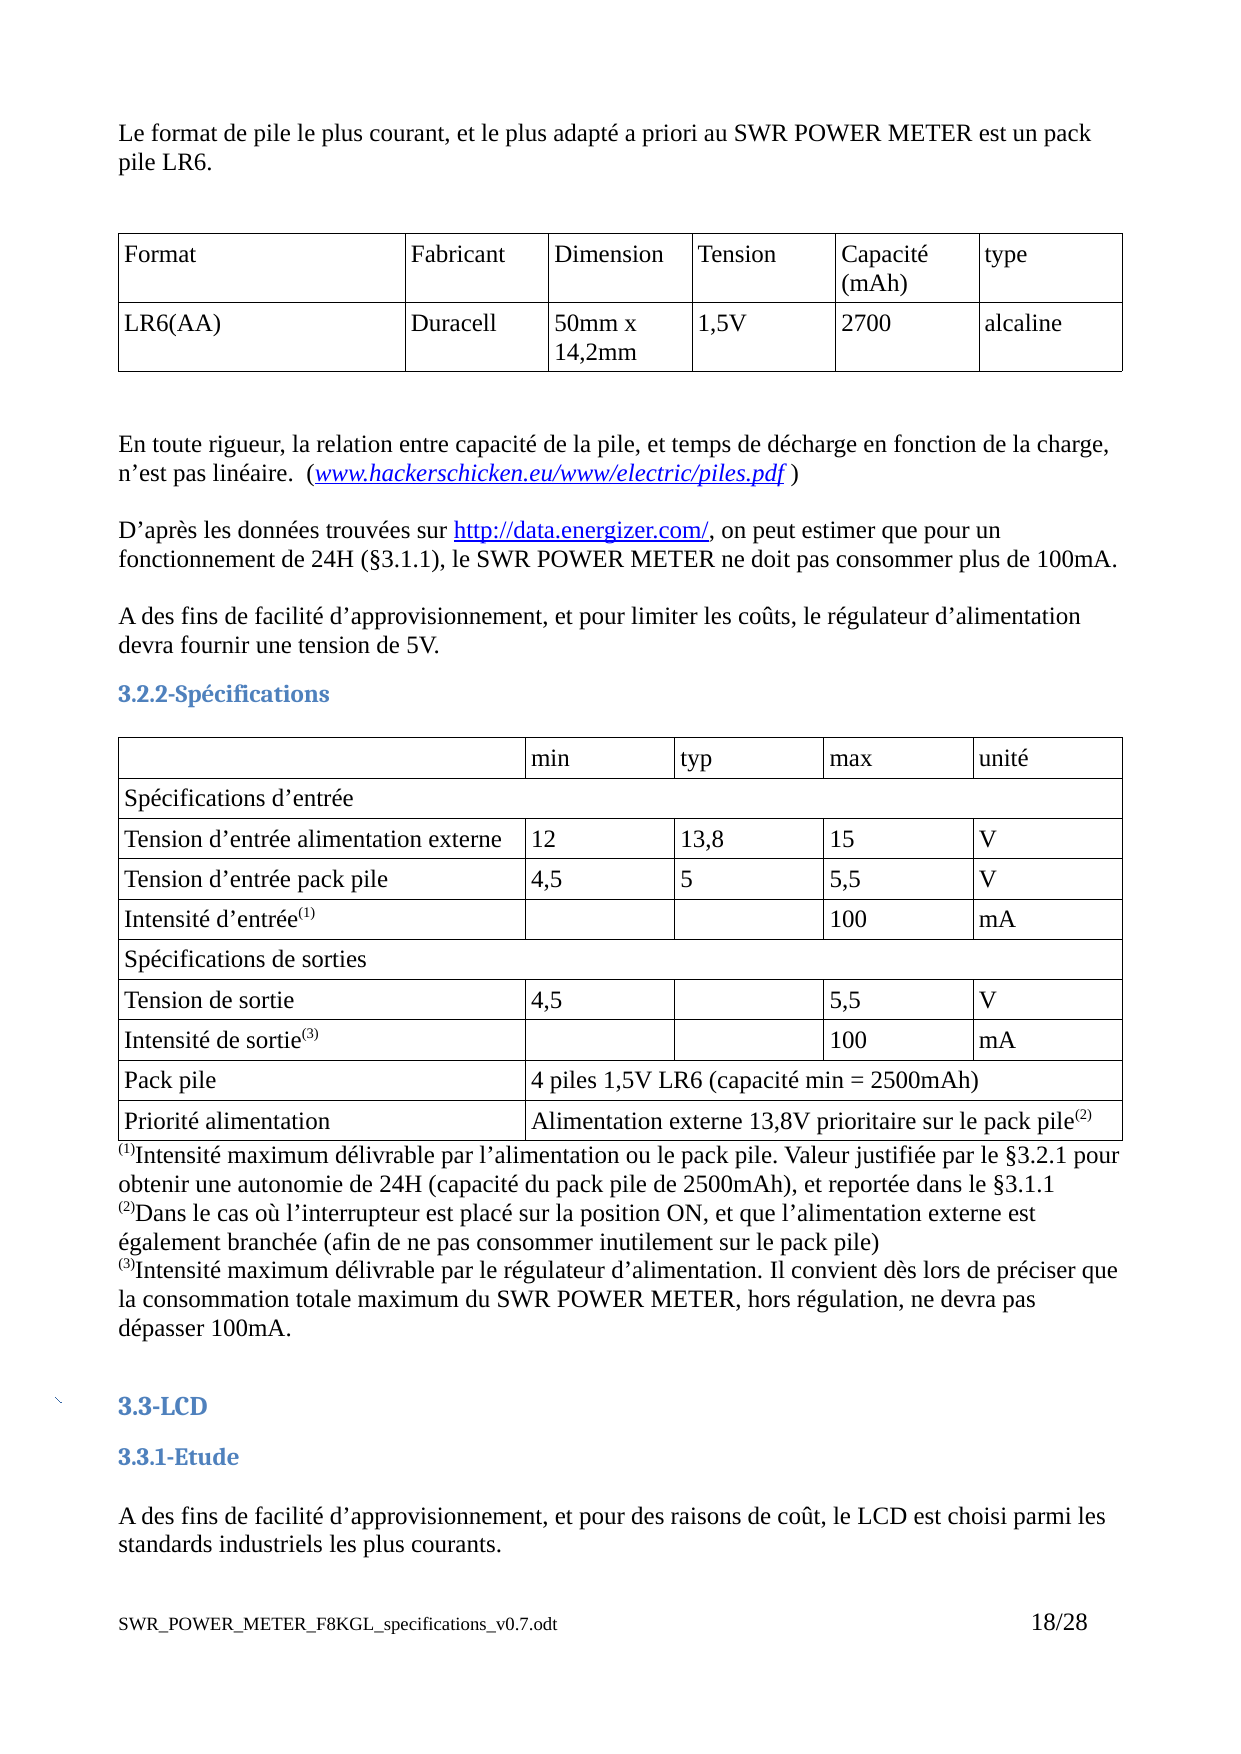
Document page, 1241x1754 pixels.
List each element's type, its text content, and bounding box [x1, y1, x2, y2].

table_cell Spécifications d’entrée [119, 779, 1122, 818]
table_cell Duracell [406, 303, 548, 371]
text (2)Dans le cas où l’interrupteur est placé sur la position ON, et que l’alimentation externe est également branchée (afin de ne pas consommer inutilement sur le pack pile) [118, 1198, 1122, 1255]
text A des fins de facilité d’approvisionnement, et pour des raisons de coût, le LCD est choisi parmi les standards industriels les plus courants. [118, 1501, 1122, 1558]
table_cell Spécifications de sorties [119, 940, 1122, 979]
table_cell Alimentation externe 13,8V prioritaire sur le pack pile(2) [526, 1101, 1122, 1140]
table_cell 1,5V [693, 303, 835, 371]
table_cell mA [974, 900, 1122, 939]
table_cell 5,5 [824, 859, 973, 898]
table_cell V [974, 980, 1122, 1019]
table_header type [980, 234, 1122, 302]
table_cell [675, 980, 823, 1019]
table_header Tension [693, 234, 835, 302]
text D’après les données trouvées sur http://data.energizer.com/, on peut estimer que pour un fonctionnement de 24H (§3.1.1), le SWR POWER METER ne doit pas consommer plus de 100mA. [118, 515, 1122, 573]
table_cell 5,5 [824, 980, 973, 1019]
table_cell 4,5 [526, 980, 674, 1019]
table_header typ [675, 738, 823, 777]
text A des fins de facilité d’approvisionnement, et pour limiter les coûts, le régulateur d’alimentation devra fournir une tension de 5V. [118, 601, 1122, 659]
table_cell 12 [526, 819, 674, 858]
table_cell Intensité d’entrée(1) [119, 900, 525, 939]
subtitle 3.3.1-Etude [118, 1443, 1122, 1472]
table_cell 15 [824, 819, 973, 858]
table_cell Priorité alimentation [119, 1101, 525, 1140]
table_header Fabricant [406, 234, 548, 302]
table_header [119, 738, 525, 777]
table_cell LR6(AA) [119, 303, 405, 371]
table_cell mA [974, 1020, 1122, 1060]
table_header max [824, 738, 973, 777]
table_cell 13,8 [675, 819, 823, 858]
table_cell [526, 1020, 674, 1060]
table_cell [675, 1020, 823, 1060]
table_cell 100 [824, 900, 973, 939]
text (1)Intensité maximum délivrable par l’alimentation ou le pack pile. Valeur justifiée par le §3.2.1 pour obtenir une autonomie de 24H (capacité du pack pile de 2500mAh), et reportée dans le §3.1.1 [118, 1141, 1122, 1198]
table_cell 4,5 [526, 859, 674, 898]
subtitle 3.2.2-Spécifications [118, 680, 1122, 708]
table_header Dimension [549, 234, 692, 302]
table_cell [675, 900, 823, 939]
subtitle 3.3-LCD [118, 1391, 1122, 1422]
text En toute rigueur, la relation entre capacité de la pile, et temps de décharge en fonction de la charge, n’est pas linéaire. (www.hackerschicken.eu/www/electric/piles.pdf ) [118, 429, 1122, 486]
table_cell 100 [824, 1020, 973, 1060]
table_cell 50mm x 14,2mm [549, 303, 692, 371]
table_header Capacité (mAh) [836, 234, 979, 302]
table_cell Intensité de sortie(3) [119, 1020, 525, 1060]
table_cell Tension de sortie [119, 980, 525, 1019]
table_header unité [974, 738, 1122, 777]
table_cell 2700 [836, 303, 979, 371]
table_header min [526, 738, 674, 777]
table_cell V [974, 859, 1122, 898]
table_cell Pack pile [119, 1061, 525, 1100]
table_cell alcaline [980, 303, 1122, 371]
text (3)Intensité maximum délivrable par le régulateur d’alimentation. Il convient dès lors de préciser que la consommation totale maximum du SWR POWER METER, hors régulation, ne devra pas dépasser 100mA. [118, 1255, 1122, 1342]
table_cell [526, 900, 674, 939]
table_cell V [974, 819, 1122, 858]
table_cell Tension d’entrée pack pile [119, 859, 525, 898]
text Le format de pile le plus courant, et le plus adapté a priori au SWR POWER METER est un pack pile LR6. [118, 118, 1122, 176]
table_cell Tension d’entrée alimentation externe [119, 819, 525, 858]
table_cell 5 [675, 859, 823, 898]
table_cell 4 piles 1,5V LR6 (capacité min = 2500mAh) [526, 1061, 1122, 1100]
table_header Format [119, 234, 405, 302]
